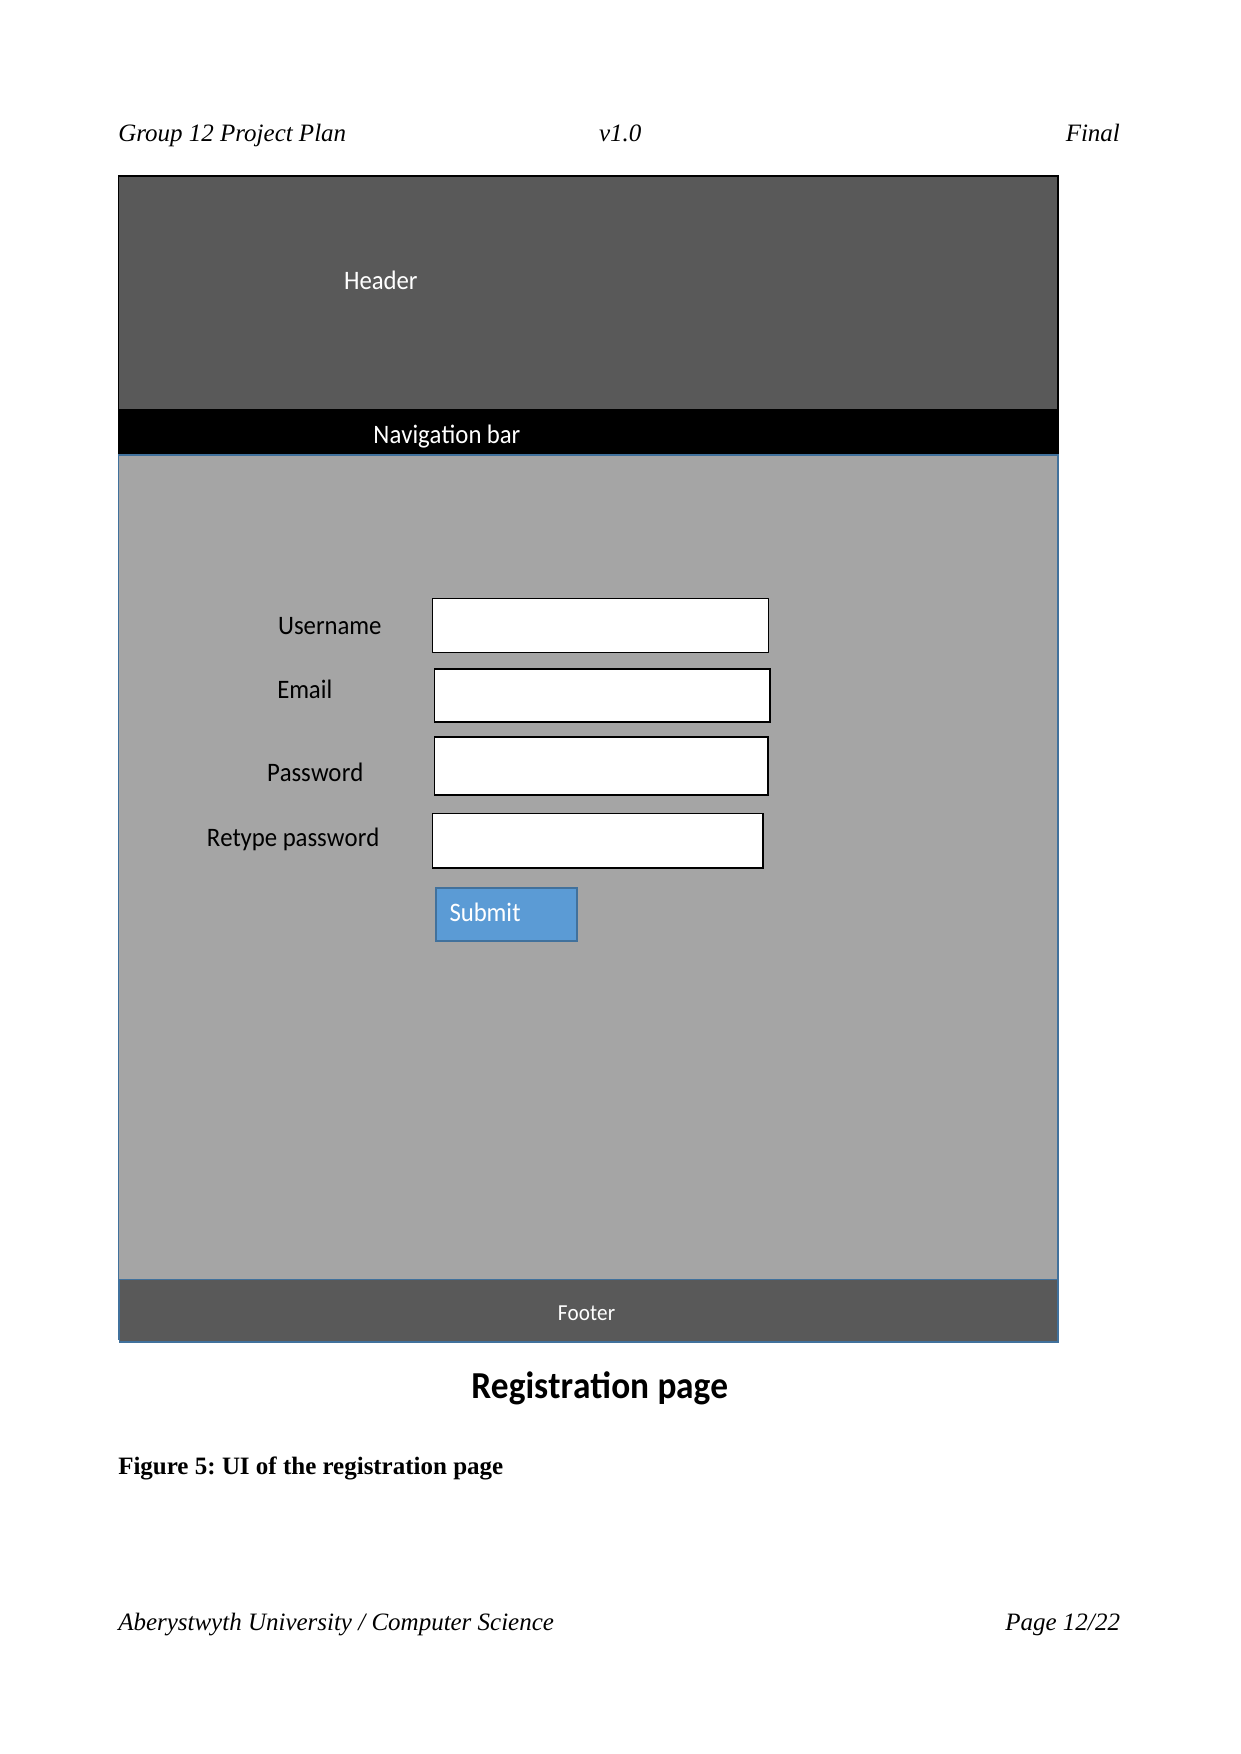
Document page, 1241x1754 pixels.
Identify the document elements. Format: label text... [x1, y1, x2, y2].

text Figure 5: UI of the registration page [118, 1451, 1122, 1480]
